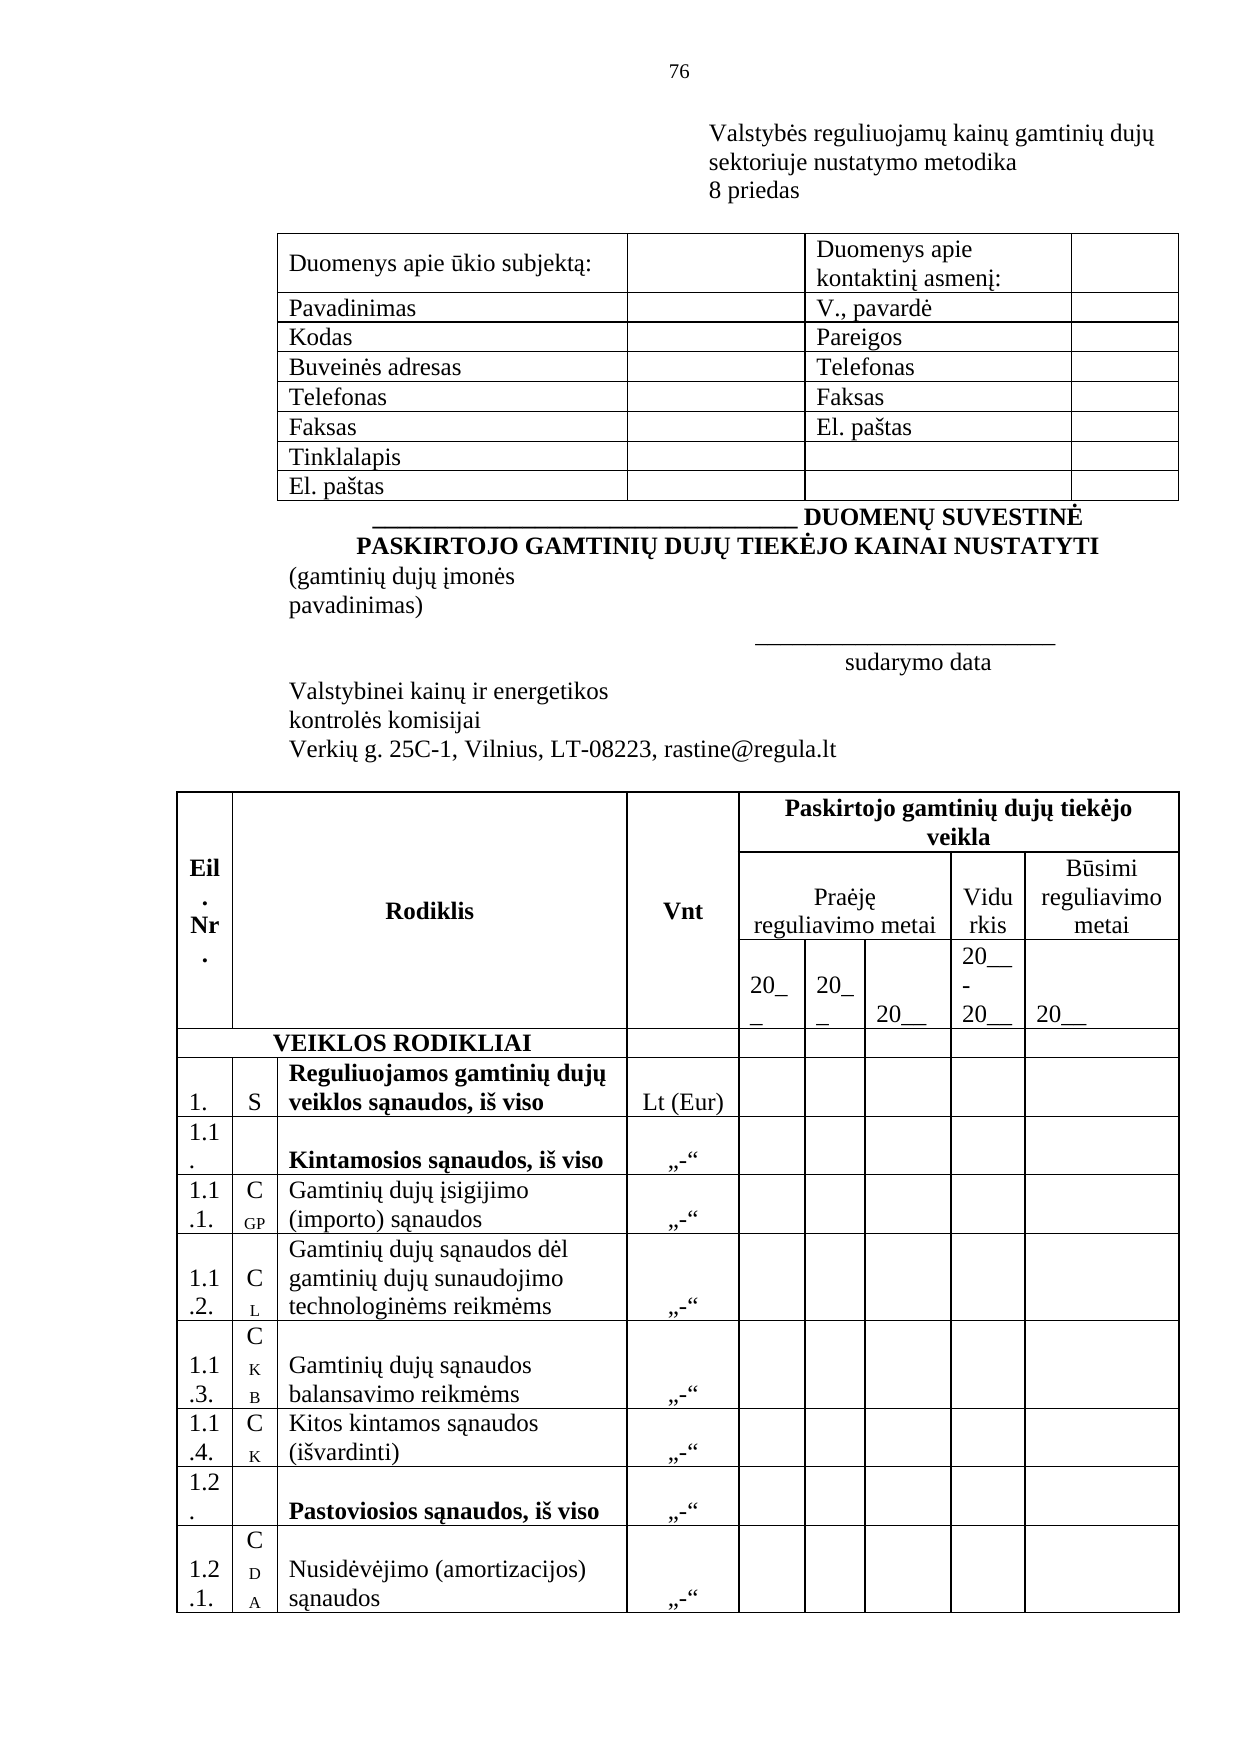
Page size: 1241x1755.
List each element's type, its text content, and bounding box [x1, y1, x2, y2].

table_cell [277, 619, 627, 647]
table_cell [866, 1234, 950, 1320]
table_cell [232, 619, 277, 647]
table_cell 20__-20__ [952, 940, 1024, 1027]
table_cell sudarymo data [805, 648, 1031, 676]
table_cell [952, 1321, 1024, 1407]
table_cell 1.1.3. [178, 1321, 232, 1407]
table_cell [740, 1234, 804, 1320]
table_cell ________________________ [739, 619, 1071, 647]
table_cell [806, 1058, 864, 1116]
table_cell [865, 561, 1028, 619]
table_cell [952, 1234, 1024, 1320]
table_cell [232, 530, 277, 561]
table_cell [232, 648, 277, 676]
table_cell [740, 1175, 804, 1233]
text sektoriuje nustatymo metodika [709, 147, 1181, 176]
table_cell [740, 1467, 804, 1524]
table_cell Pareigos [806, 323, 1071, 351]
table_cell [177, 381, 232, 411]
table_cell [1026, 1321, 1178, 1407]
table_cell Verkių g. 25C-1, Vilnius, LT-08223, rastine@regula.lt [277, 734, 1071, 762]
table_cell Kintamosios sąnaudos, iš viso [278, 1117, 626, 1174]
table_cell Vidurkis [952, 853, 1024, 939]
table_cell [233, 1467, 277, 1524]
table_cell [232, 411, 277, 441]
table_cell [1072, 293, 1178, 321]
table_cell [952, 1058, 1024, 1116]
table_cell [628, 471, 804, 500]
table_cell [866, 1321, 950, 1407]
table_cell [627, 676, 739, 734]
table_cell [177, 648, 232, 676]
table_cell [952, 1409, 1024, 1466]
table_cell [1071, 676, 1178, 734]
table_cell [232, 734, 277, 762]
table_cell [952, 1175, 1024, 1233]
table_cell [232, 441, 277, 470]
table_cell [177, 734, 232, 762]
table_cell [865, 676, 1028, 734]
table_cell [952, 1029, 1024, 1057]
table_cell [1026, 1234, 1178, 1320]
table_cell „-“ [628, 1526, 738, 1612]
text 8 priedas [709, 176, 1181, 204]
table_cell Telefonas [806, 352, 1071, 381]
table_cell [628, 1029, 738, 1057]
table_cell [740, 1409, 804, 1466]
table_header Duomenys apie kontaktinį asmenį: [806, 234, 1071, 292]
table_cell Telefonas [278, 382, 627, 411]
table_cell CGP [233, 1175, 277, 1233]
table_cell [1031, 648, 1074, 676]
table_cell [806, 1526, 864, 1612]
table_cell [177, 321, 232, 351]
table_cell CDA [233, 1526, 277, 1612]
table_cell Gamtinių dujų įsigijimo (importo) sąnaudos [278, 1175, 626, 1233]
table_cell 1.1.4. [178, 1409, 232, 1466]
table_cell [806, 471, 1071, 500]
table_cell „-“ [628, 1117, 738, 1174]
table_cell [628, 323, 804, 351]
table_cell [232, 500, 277, 530]
table_cell [806, 1029, 864, 1057]
table_cell [806, 1117, 864, 1174]
table_cell [277, 648, 627, 676]
table_cell „-“ [628, 1409, 738, 1466]
table_cell [232, 351, 277, 381]
table_cell [806, 1321, 864, 1407]
table_header Vnt [628, 793, 738, 1027]
table_cell [1072, 471, 1178, 500]
table_cell [232, 381, 277, 411]
table_cell [952, 1467, 1024, 1524]
table_cell [805, 561, 865, 619]
table_cell Pavadinimas [278, 293, 627, 321]
table_cell „-“ [628, 1175, 738, 1233]
table_cell __________________________________ DUOMENŲ SUVESTINĖ PASKIRTOJO GAMTINIŲ DUJŲ TIEKĖJO KAINAI NUSTATYTI [277, 501, 1178, 561]
table_cell El. paštas [806, 412, 1071, 441]
table_cell [866, 1409, 950, 1466]
table_cell [628, 442, 804, 470]
table_cell [1026, 1409, 1178, 1466]
table_cell [866, 1467, 950, 1524]
table_cell Gamtinių dujų sąnaudos balansavimo reikmėms [278, 1321, 626, 1407]
table_cell [740, 1117, 804, 1174]
table_cell [866, 1175, 950, 1233]
table_cell [740, 1029, 804, 1057]
table_cell [177, 676, 232, 734]
text Valstybės reguliuojamų kainų gamtinių dujų [709, 118, 1181, 147]
table_cell [177, 470, 232, 500]
table_header Eil. Nr. [178, 793, 232, 1027]
table_cell 20__ [806, 940, 864, 1027]
table_header [628, 234, 804, 292]
table_cell Būsimi reguliavimo metai [1026, 853, 1178, 939]
table_cell [1075, 648, 1181, 676]
table_cell Reguliuojamos gamtinių dujų veiklos sąnaudos, iš viso [278, 1058, 626, 1116]
table_cell „-“ [628, 1234, 738, 1320]
table_cell [177, 500, 232, 530]
table_cell [1072, 352, 1178, 381]
table_cell [177, 292, 232, 321]
table_cell [806, 442, 1071, 470]
table_cell [1026, 1467, 1178, 1524]
table_cell [1026, 1117, 1178, 1174]
table_cell CL [233, 1234, 277, 1320]
table_cell [628, 352, 804, 381]
table_cell [1028, 561, 1071, 619]
table_cell Faksas [806, 382, 1071, 411]
table_cell [177, 619, 232, 647]
table_cell [1071, 619, 1178, 647]
table_cell 20__ [1026, 940, 1178, 1027]
table_cell [952, 1526, 1024, 1612]
table_cell Tinklalapis [278, 442, 627, 470]
table_cell [627, 561, 739, 619]
table_cell [1026, 1175, 1178, 1233]
table_cell [740, 1526, 804, 1612]
table_cell Praėję reguliavimo metai [740, 853, 950, 939]
table_cell [1028, 676, 1071, 734]
table_cell [1071, 561, 1178, 619]
table_cell [866, 1117, 950, 1174]
table_cell „-“ [628, 1321, 738, 1407]
table_cell [739, 648, 805, 676]
table_cell (gamtinių dujų įmonės pavadinimas) [277, 561, 627, 619]
table_cell CK [233, 1409, 277, 1466]
table_cell [740, 1058, 804, 1116]
table_cell [1072, 412, 1178, 441]
table_cell V., pavardė [806, 293, 1071, 321]
table_cell [627, 619, 739, 647]
table_cell [628, 412, 804, 441]
table_cell Lt (Eur) [628, 1058, 738, 1116]
table_cell [1026, 1058, 1178, 1116]
table_cell El. paštas [278, 471, 627, 500]
table_cell CKB [233, 1321, 277, 1407]
table_cell [232, 292, 277, 321]
table_cell [627, 648, 739, 676]
table_cell „-“ [628, 1467, 738, 1524]
table_cell 20__ [866, 940, 950, 1027]
table_header Duomenys apie ūkio subjektą: [278, 234, 627, 292]
table_cell [740, 1321, 804, 1407]
table_cell Valstybinei kainų ir energetikos kontrolės komisijai [277, 676, 627, 734]
table_cell 1. [178, 1058, 232, 1116]
table_cell Gamtinių dujų sąnaudos dėl gamtinių dujų sunaudojimo technologinėms reikmėms [278, 1234, 626, 1320]
table_cell Kodas [278, 323, 627, 351]
table_cell [177, 441, 232, 470]
table_cell Pastoviosios sąnaudos, iš viso [278, 1467, 626, 1524]
table_cell 1.2.1. [178, 1526, 232, 1612]
table_cell [1072, 442, 1178, 470]
table_cell S [233, 1058, 277, 1116]
table_cell [866, 1058, 950, 1116]
table_cell [1026, 1029, 1178, 1057]
table_header Paskirtojo gamtinių dujų tiekėjo veikla [740, 793, 1178, 851]
table_cell [232, 676, 277, 734]
table_cell [806, 1234, 864, 1320]
table_cell [177, 411, 232, 441]
table_cell Buveinės adresas [278, 352, 627, 381]
table_header [177, 233, 232, 292]
table_cell [805, 676, 865, 734]
table_cell [177, 561, 232, 619]
table_header Rodiklis [233, 793, 626, 1027]
table_cell [1071, 734, 1178, 762]
table_cell [628, 293, 804, 321]
table_cell Faksas [278, 412, 627, 441]
table_cell [739, 676, 805, 734]
table_cell [806, 1409, 864, 1466]
table_cell [806, 1175, 864, 1233]
table_cell [806, 1467, 864, 1524]
table_cell Kitos kintamos sąnaudos (išvardinti) [278, 1409, 626, 1466]
table_header [232, 233, 277, 292]
table_cell [177, 530, 232, 561]
table_cell [177, 351, 232, 381]
table_cell Nusidėvėjimo (amortizacijos) sąnaudos [278, 1526, 626, 1612]
table_cell [1026, 1526, 1178, 1612]
table_cell 1.1.2. [178, 1234, 232, 1320]
table_cell [1072, 323, 1178, 351]
table_cell [1072, 382, 1178, 411]
table_cell VEIKLOS RODIKLIAI [178, 1029, 626, 1057]
table_cell 1.2. [178, 1467, 232, 1524]
table_cell [952, 1117, 1024, 1174]
table_cell [232, 321, 277, 351]
table_cell 20__ [740, 940, 804, 1027]
table_cell [232, 470, 277, 500]
table_cell [233, 1117, 277, 1174]
table_cell [739, 561, 805, 619]
table_cell [866, 1526, 950, 1612]
table_cell [866, 1029, 950, 1057]
table_cell 1.1. [178, 1117, 232, 1174]
table_cell 1.1.1. [178, 1175, 232, 1233]
table_header [1072, 234, 1178, 292]
table_cell [232, 561, 277, 619]
table_cell [628, 382, 804, 411]
